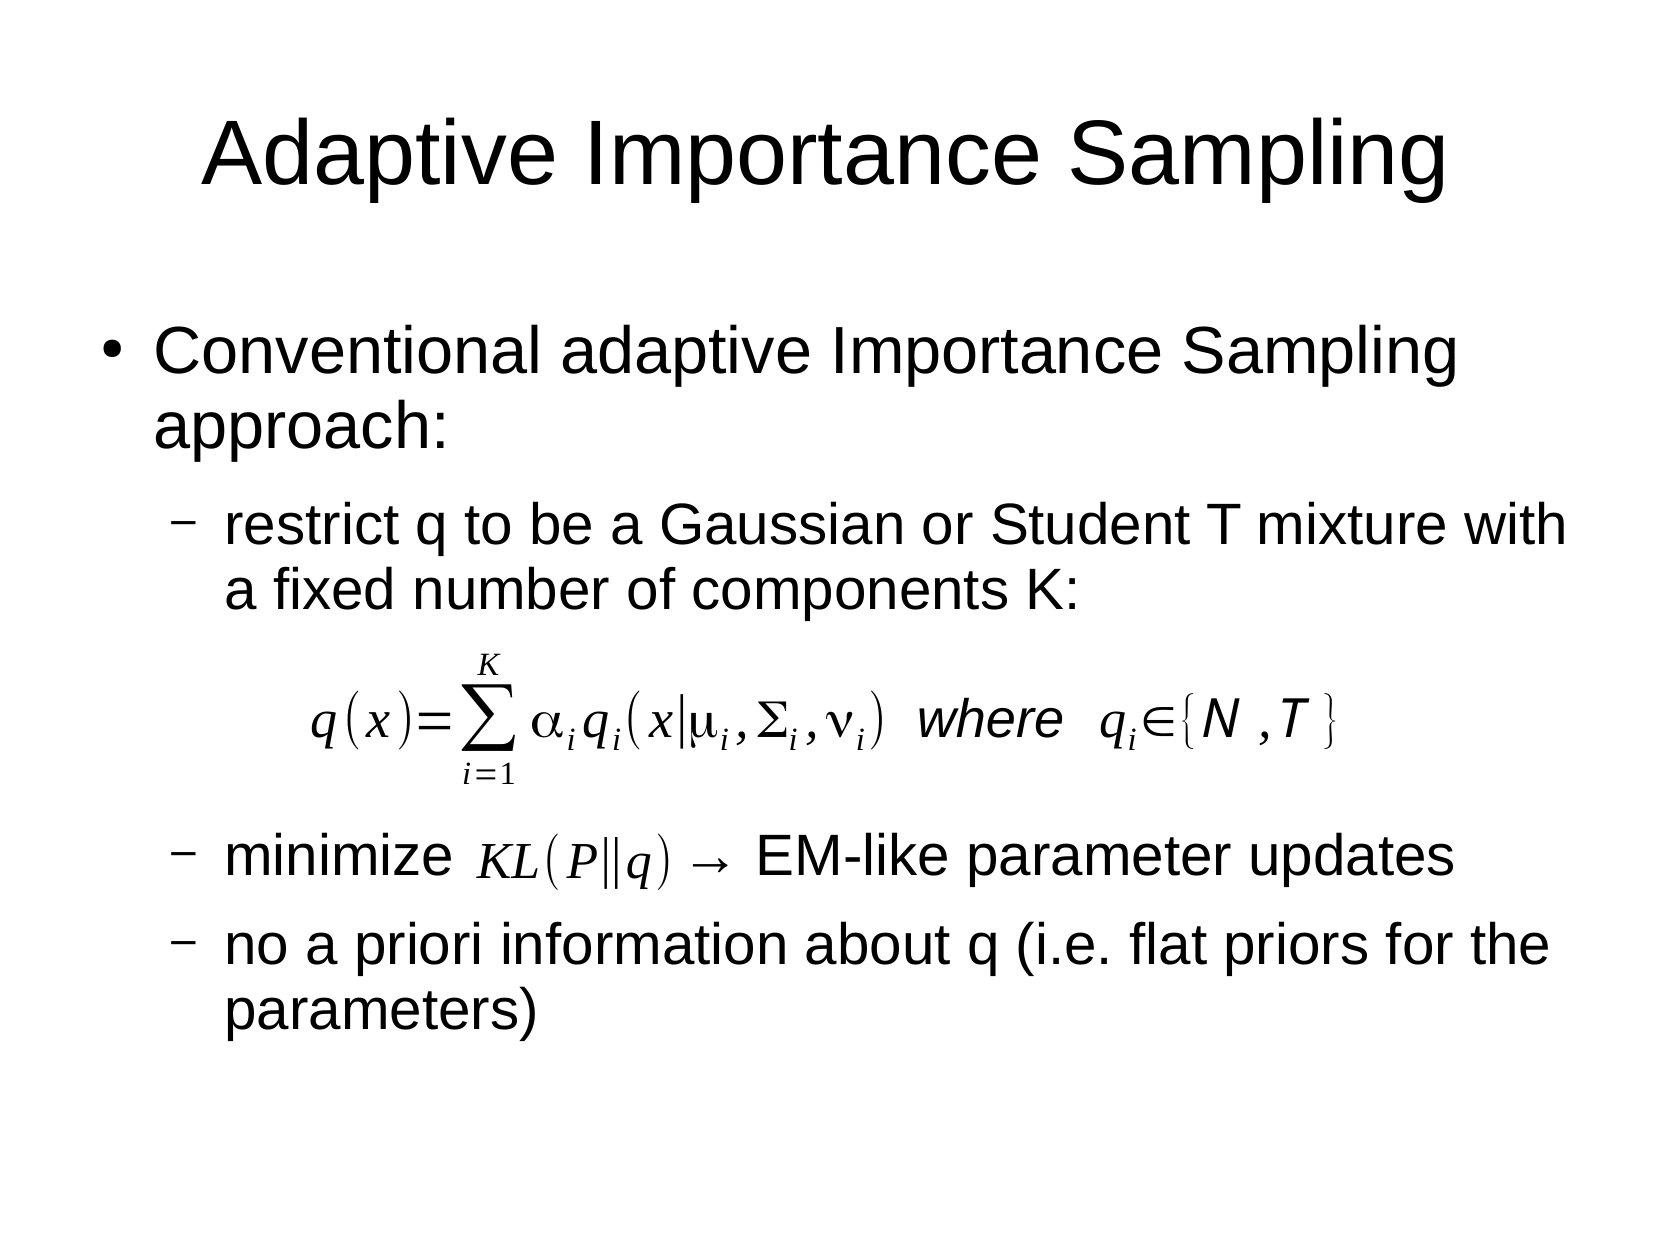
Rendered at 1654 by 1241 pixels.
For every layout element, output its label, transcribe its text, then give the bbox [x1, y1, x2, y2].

title Adaptive Importance Sampling [82, 49, 1571, 257]
chart [304, 645, 1350, 793]
list Conventional adaptive Importance Sampling approach: restrict q to be a Gaussian or Student T mixture with a fixed number of components K: minimize → EM-like parameter updates no a priori information about q (i.e. flat priors for the parameters) [82, 312, 1571, 1182]
chart [467, 830, 679, 894]
